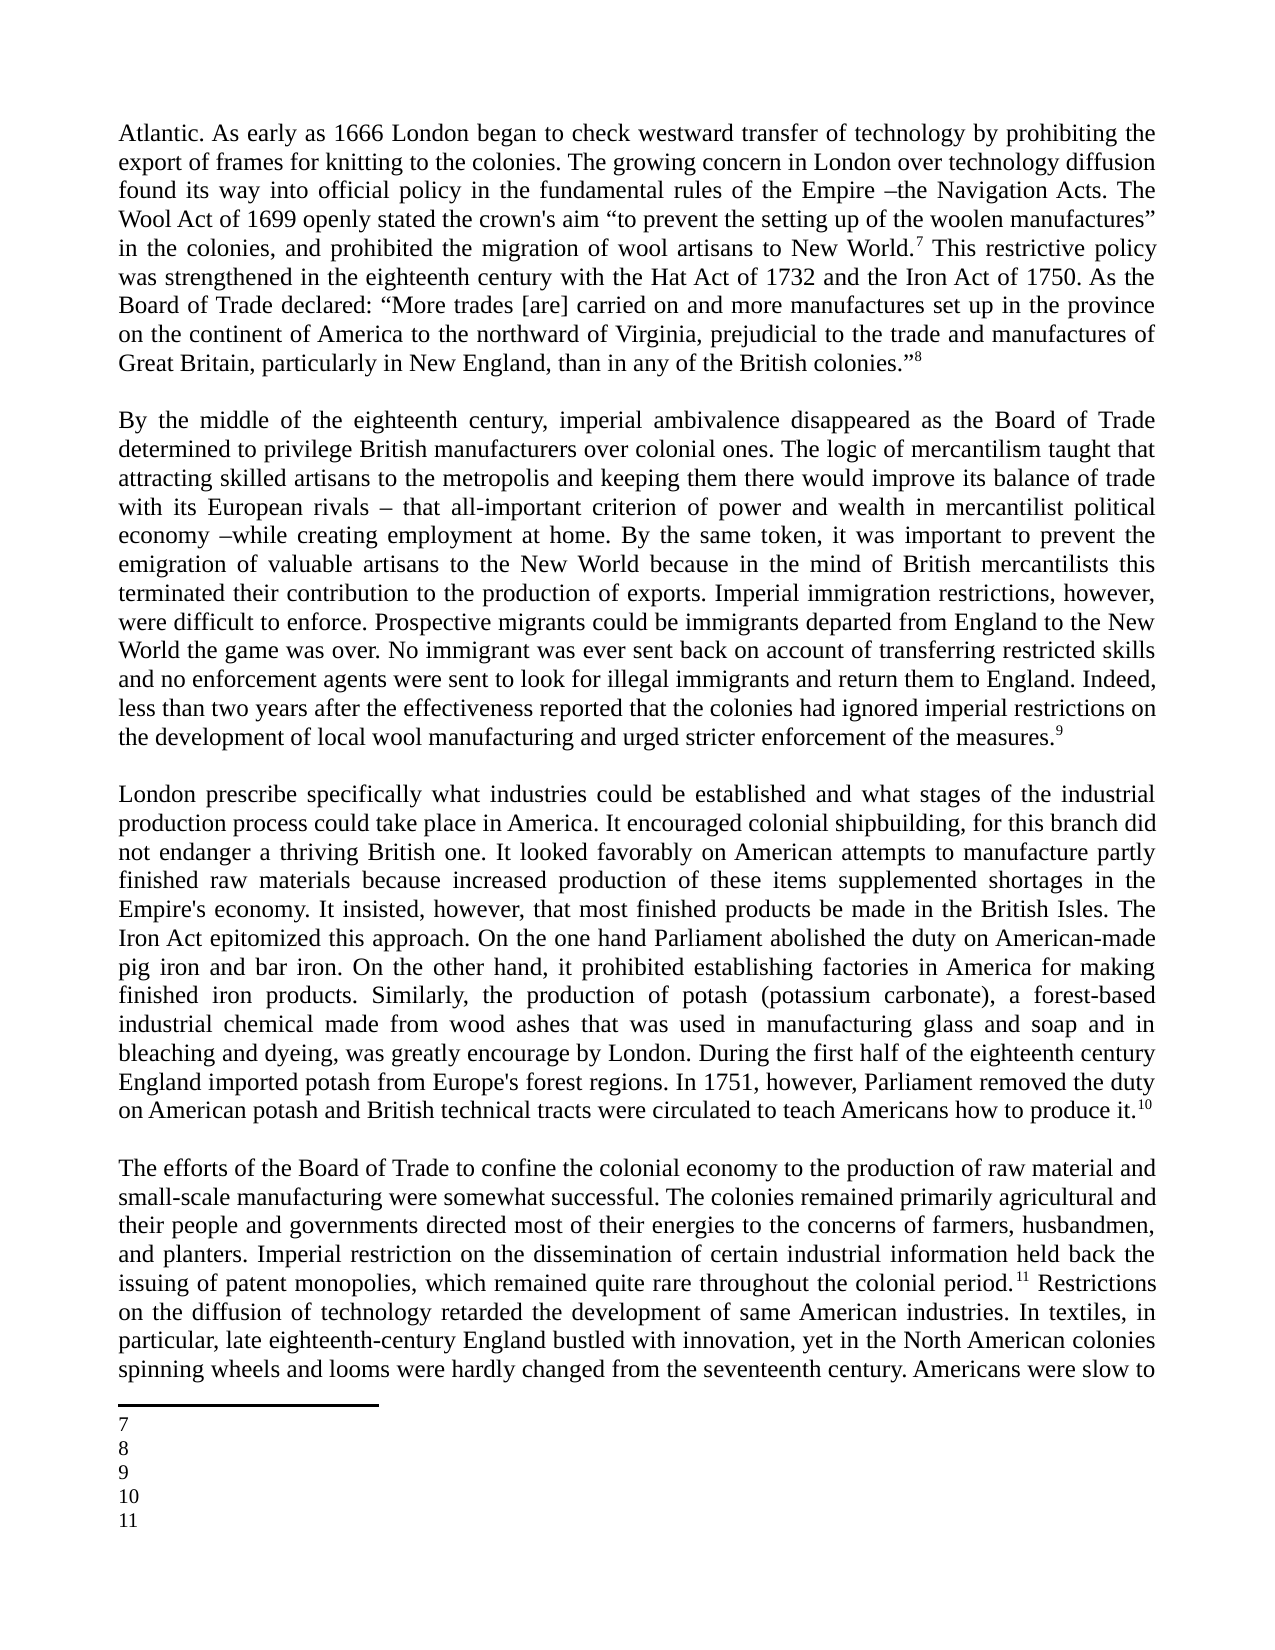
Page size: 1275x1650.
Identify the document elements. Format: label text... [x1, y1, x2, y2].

text The efforts of the Board of Trade to confine the colonial economy to the production of raw material and small-scale manufacturing were somewhat successful. The colonies remained primarily agricultural and their people and governments directed most of their energies to the concerns of farmers, husbandmen, and planters. Imperial restriction on the dissemination of certain industrial information held back the issuing of patent monopolies, which remained quite rare throughout the colonial period. Restrictions on the diffusion of technology retarded the development of same American industries. In textiles, in particular, late eighteenth-century England bustled with innovation, yet in the North American colonies spinning wheels and looms were hardly changed from the seventeenth century. Americans were slow to [118, 1153, 1157, 1383]
text By the middle of the eighteenth century, imperial ambivalence disappeared as the Board of Trade determined to privilege British manufacturers over colonial ones. The logic of mercantilism taught that attracting skilled artisans to the metropolis and keeping them there would improve its balance of trade with its European rivals – that all-important criterion of power and wealth in mercantilist political economy –while creating employment at home. By the same token, it was important to prevent the emigration of valuable artisans to the New World because in the mind of British mercantilists this terminated their contribution to the production of exports. Imperial immigration restrictions, however, were difficult to enforce. Prospective migrants could be immigrants departed from England to the New World the game was over. No immigrant was ever sent back on account of transferring restricted skills and no enforcement agents were sent to look for illegal immigrants and return them to England. Indeed, less than two years after the effectiveness reported that the colonies had ignored imperial restrictions on the development of local wool manufacturing and urged stricter enforcement of the measures. [118, 406, 1157, 751]
text Atlantic. As early as 1666 London began to check westward transfer of technology by prohibiting the export of frames for knitting to the colonies. The growing concern in London over technology diffusion found its way into official policy in the fundamental rules of the Empire –the Navigation Acts. The Wool Act of 1699 openly stated the crown's aim “to prevent the setting up of the woolen manufactures” in the colonies, and prohibited the migration of wool artisans to New World. This restrictive policy was strengthened in the eighteenth century with the Hat Act of 1732 and the Iron Act of 1750. As the Board of Trade declared: “More trades [are] carried on and more manufactures set up in the province on the continent of America to the northward of Virginia, prejudicial to the trade and manufactures of Great Britain, particularly in New England, than in any of the British colonies.” [118, 118, 1157, 377]
text London prescribe specifically what industries could be established and what stages of the industrial production process could take place in America. It encouraged colonial shipbuilding, for this branch did not endanger a thriving British one. It looked favorably on American attempts to manufacture partly finished raw materials because increased production of these items supplemented shortages in the Empire's economy. It insisted, however, that most finished products be made in the British Isles. The Iron Act epitomized this approach. On the one hand Parliament abolished the duty on American-made pig iron and bar iron. On the other hand, it prohibited establishing factories in America for making finished iron products. Similarly, the production of potash (potassium carbonate), a forest-based industrial chemical made from wood ashes that was used in manufacturing glass and soap and in bleaching and dyeing, was greatly encourage by London. During the first half of the eighteenth century England imported potash from Europe's forest regions. In 1751, however, Parliament removed the duty on American potash and British technical tracts were circulated to teach Americans how to produce it. [118, 779, 1157, 1124]
